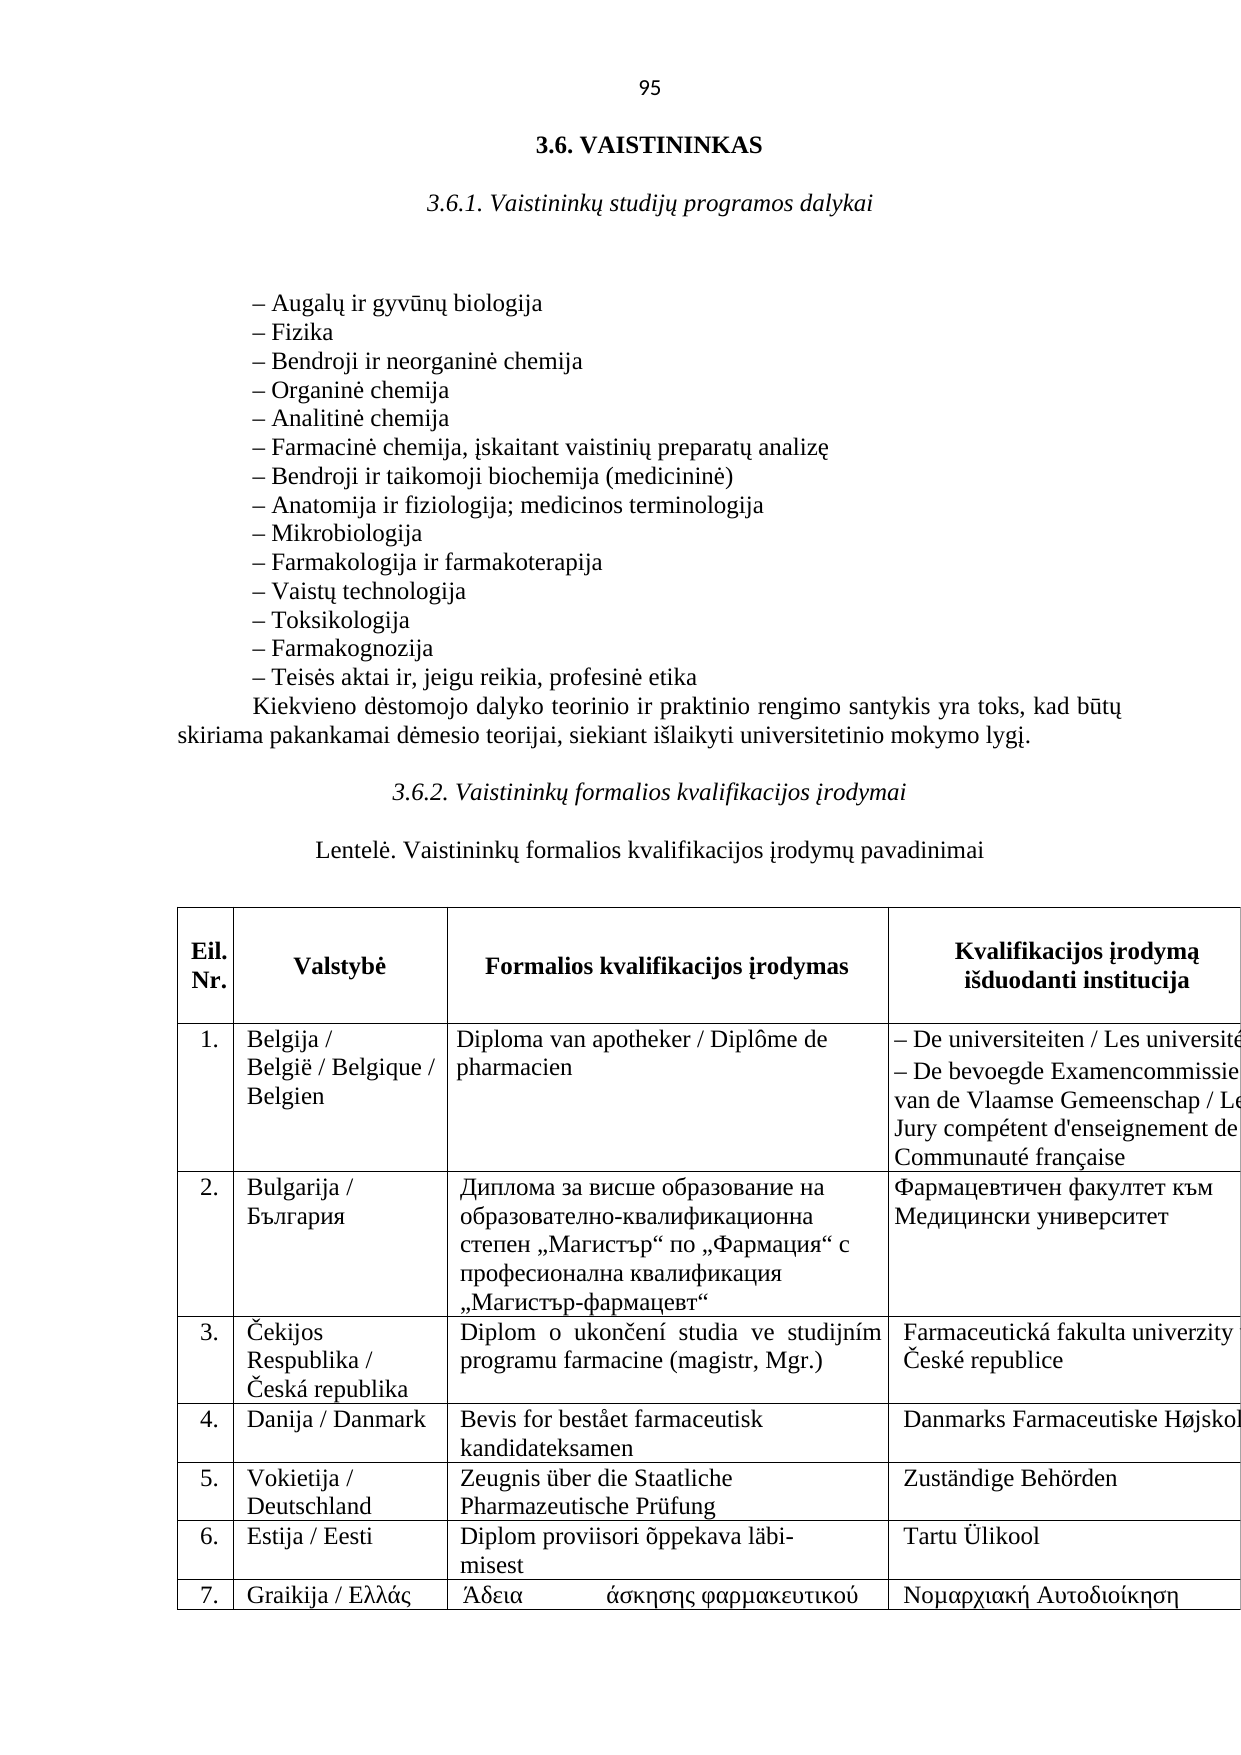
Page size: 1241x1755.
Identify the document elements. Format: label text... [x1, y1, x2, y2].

table_cell 5. [178, 1463, 233, 1520]
text – Teisės aktai ir, jeigu reikia, profesinė etika [177, 662, 1122, 691]
table_cell 3. [178, 1317, 233, 1403]
table_cell – De universiteiten / Les universités – De bevoegde Examencommissie van de Vlaamse Gemeenschap / Le Jury compétent d'enseignement de la Communauté française [889, 1024, 1240, 1171]
table_cell Danija / Danmark [234, 1404, 447, 1462]
text Lentelė. Vaistininkų formalios kvalifikacijos įrodymų pavadinimai [177, 835, 1122, 863]
text – Farmakologija ir farmakoterapija [177, 547, 1122, 576]
table_cell Νοµαρχιακή Αυτοδιοίκηση [889, 1580, 1240, 1608]
table_cell Diplom proviisori õppekava läbi- misest [448, 1521, 888, 1579]
table_cell Farmaceutická fakulta univerzity v České republice [889, 1317, 1240, 1403]
text – Augalų ir gyvūnų biologija [177, 288, 1122, 317]
text – Bendroji ir neorganinė chemija [177, 346, 1122, 375]
text Kiekvieno dėstomojo dalyko teorinio ir praktinio rengimo santykis yra toks, kad būtų skiriama pakankamai dėmesio teorijai, siekiant išlaikyti universitetinio mokymo lygį. [177, 691, 1122, 748]
table_cell Bulgarija / България [234, 1172, 447, 1316]
text 3.6.1. Vaistininkų studijų programos dalykai [177, 188, 1125, 217]
table_cell Диплома за висше образование на образователно-квалификационна степен „Магистър“ по „Фармация“ с професионална квалификация „Магистър-фармацевт“ [448, 1172, 888, 1316]
table_cell Čekijos Respublika / Česká republika [234, 1317, 447, 1403]
table_cell 2. [178, 1172, 233, 1316]
table_cell 4. [178, 1404, 233, 1462]
text – Bendroji ir taikomoji biochemija (medicininė) [177, 461, 1122, 490]
table_cell 7. [178, 1580, 233, 1608]
table_cell Diploma van apotheker / Diplôme de pharmacien [448, 1024, 888, 1171]
table_header Kvalifikacijos įrodymą išduodanti institucija [889, 908, 1240, 1023]
table_cell Diplom o ukončení studia ve studijním programu farmacine (magistr, Mgr.) [448, 1317, 888, 1403]
table_cell Vokietija / Deutschland [234, 1463, 447, 1520]
text – Fizika [177, 317, 1122, 346]
text – Farmacinė chemija, įskaitant vaistinių preparatų analizę [177, 432, 1122, 461]
table_cell Фармацевтичен факултет към Медицински университет [889, 1172, 1240, 1316]
text – Anatomija ir fiziologija; medicinos terminologija [177, 490, 1122, 518]
table_cell Estija / Eesti [234, 1521, 447, 1579]
table_cell Άδεια άσκησης φαρµακευτικού [448, 1580, 888, 1608]
table_header Eil. Nr. [178, 908, 233, 1023]
text 3.6. VAISTININKAS [177, 130, 1121, 159]
table_cell Zuständige Behörden [889, 1463, 1240, 1520]
text – Mikrobiologija [177, 518, 1122, 547]
text – Vaistų technologija [177, 576, 1122, 605]
table_header Formalios kvalifikacijos įrodymas [448, 908, 888, 1023]
text 3.6.2. Vaistininkų formalios kvalifikacijos įrodymai [177, 777, 1124, 806]
text – Farmakognozija [177, 633, 1122, 662]
text – Organinė chemija [177, 375, 1122, 403]
table_cell 1. [178, 1024, 233, 1171]
table_cell Zeugnis über die Staatliche Pharmazeutische Prüfung [448, 1463, 888, 1520]
table_cell Danmarks Farmaceutiske Højskole [889, 1404, 1240, 1462]
table_cell 6. [178, 1521, 233, 1579]
table_header Valstybė [234, 908, 447, 1023]
text – Analitinė chemija [177, 403, 1122, 432]
table_cell Graikija / Ελλάς [234, 1580, 447, 1608]
table_cell Tartu Ülikool [889, 1521, 1240, 1579]
table_cell Belgija / België / Belgique / Belgien [234, 1024, 447, 1171]
table_cell Bevis for bestået farmaceutisk kandidateksamen [448, 1404, 888, 1462]
text – Toksikologija [177, 605, 1122, 633]
